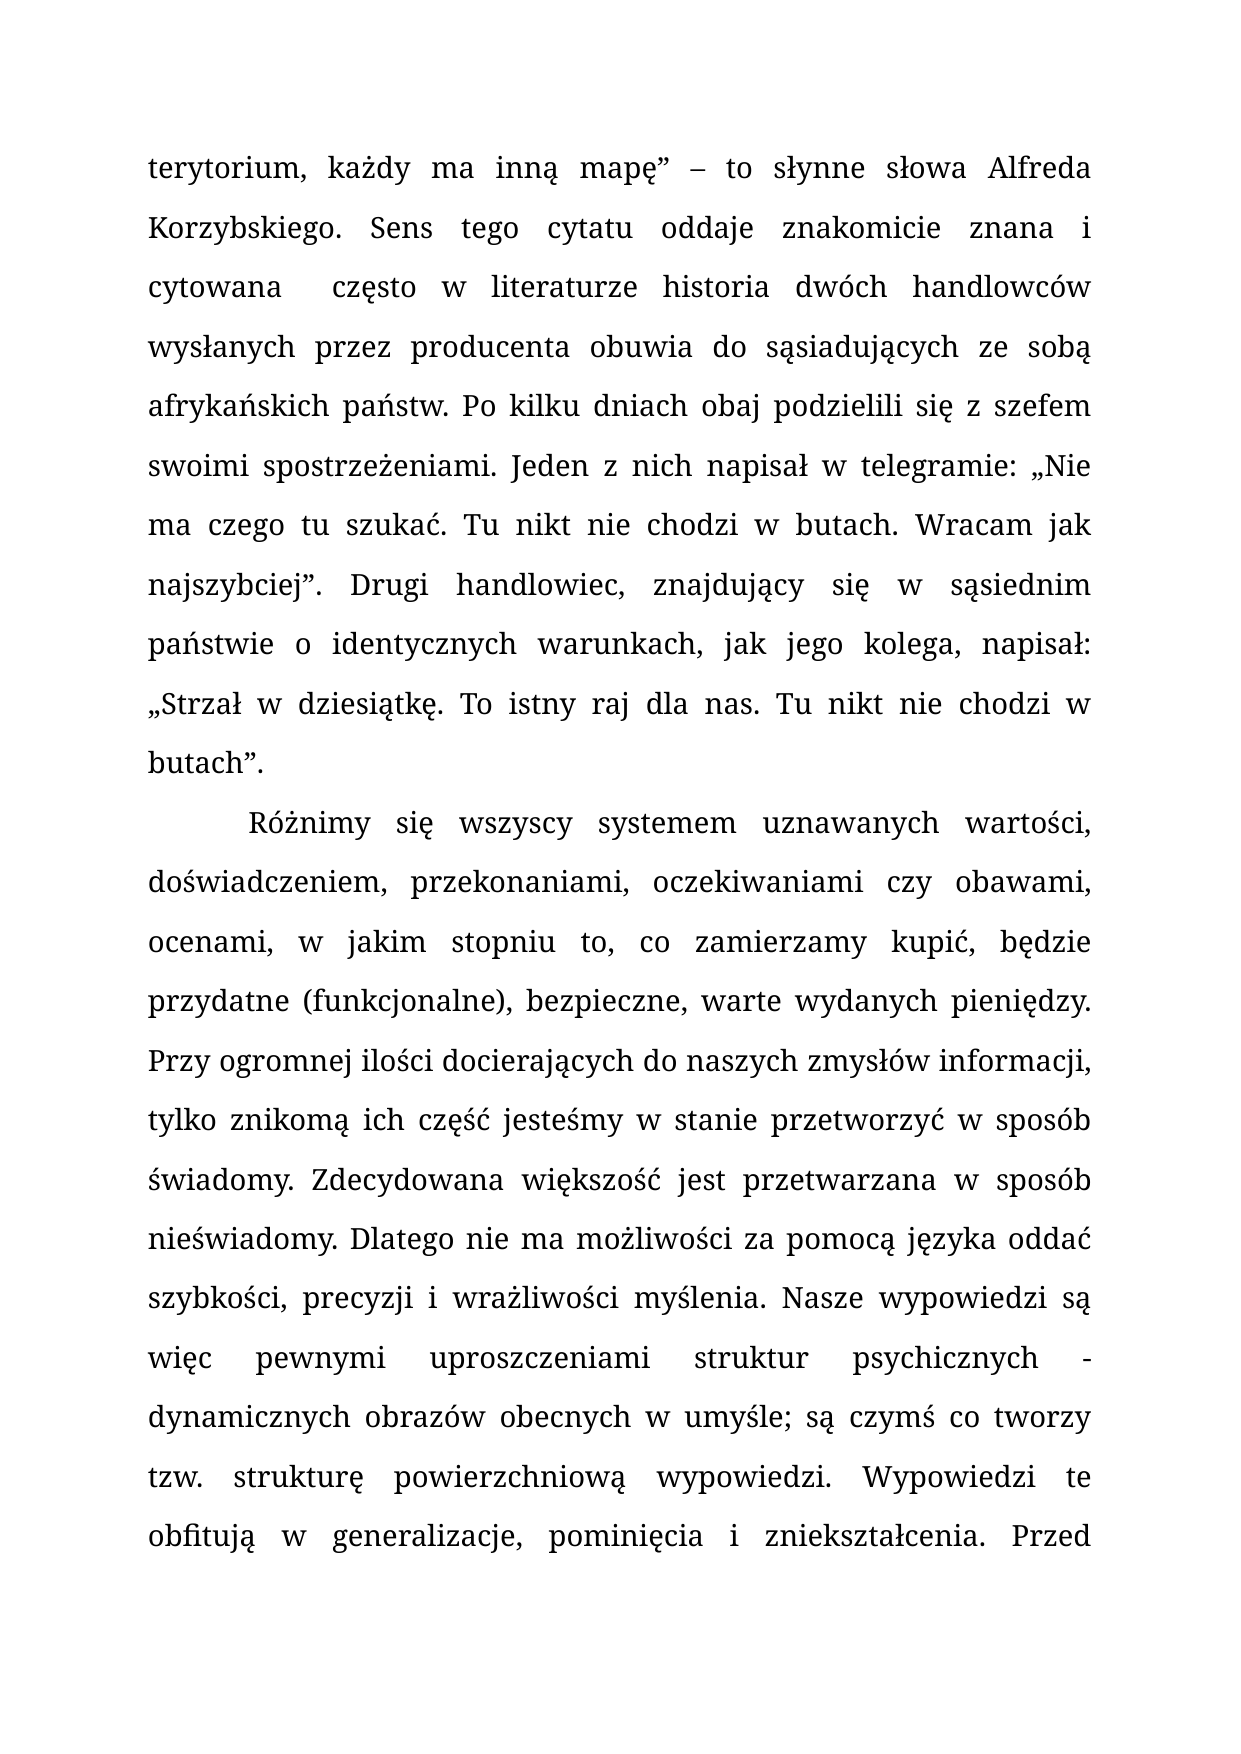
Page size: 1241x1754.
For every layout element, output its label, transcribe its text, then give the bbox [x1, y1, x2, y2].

text Różnimy się wszyscy systemem uznawanych wartości, doświadczeniem, przekonaniami, oczekiwaniami czy obawami, ocenami, w jakim stopniu to, co zamierzamy kupić, będzie przydatne (funkcjonalne), bezpieczne, warte wydanych pieniędzy. Przy ogromnej ilości docierających do naszych zmysłów informacji, tylko znikomą ich część jesteśmy w stanie przetworzyć w sposób świadomy. Zdecydowana większość jest przetwarzana w sposób nieświadomy. Dlatego nie ma możliwości za pomocą języka oddać szybkości, precyzji i wrażliwości myślenia. Nasze wypowiedzi są więc pewnymi uproszczeniami struktur psychicznych - dynamicznych obrazów obecnych w umyśle; są czymś co tworzy tzw. strukturę powierzchniową wypowiedzi. Wypowiedzi te obfitują w generalizacje, pominięcia i zniekształcenia. Przed [148, 802, 1093, 1555]
text terytorium, każdy ma inną mapę” – to słynne słowa Alfreda Korzybskiego. Sens tego cytatu oddaje znakomicie znana i cytowana często w literaturze historia dwóch handlowców wysłanych przez producenta obuwia do sąsiadujących ze sobą afrykańskich państw. Po kilku dniach obaj podzielili się z szefem swoimi spostrzeżeniami. Jeden z nich napisał w telegramie: „Nie ma czego tu szukać. Tu nikt nie chodzi w butach. Wracam jak najszybciej”. Drugi handlowiec, znajdujący się w sąsiednim państwie o identycznych warunkach, jak jego kolega, napisał: „Strzał w dziesiątkę. To istny raj dla nas. Tu nikt nie chodzi w butach”. [148, 148, 1093, 782]
